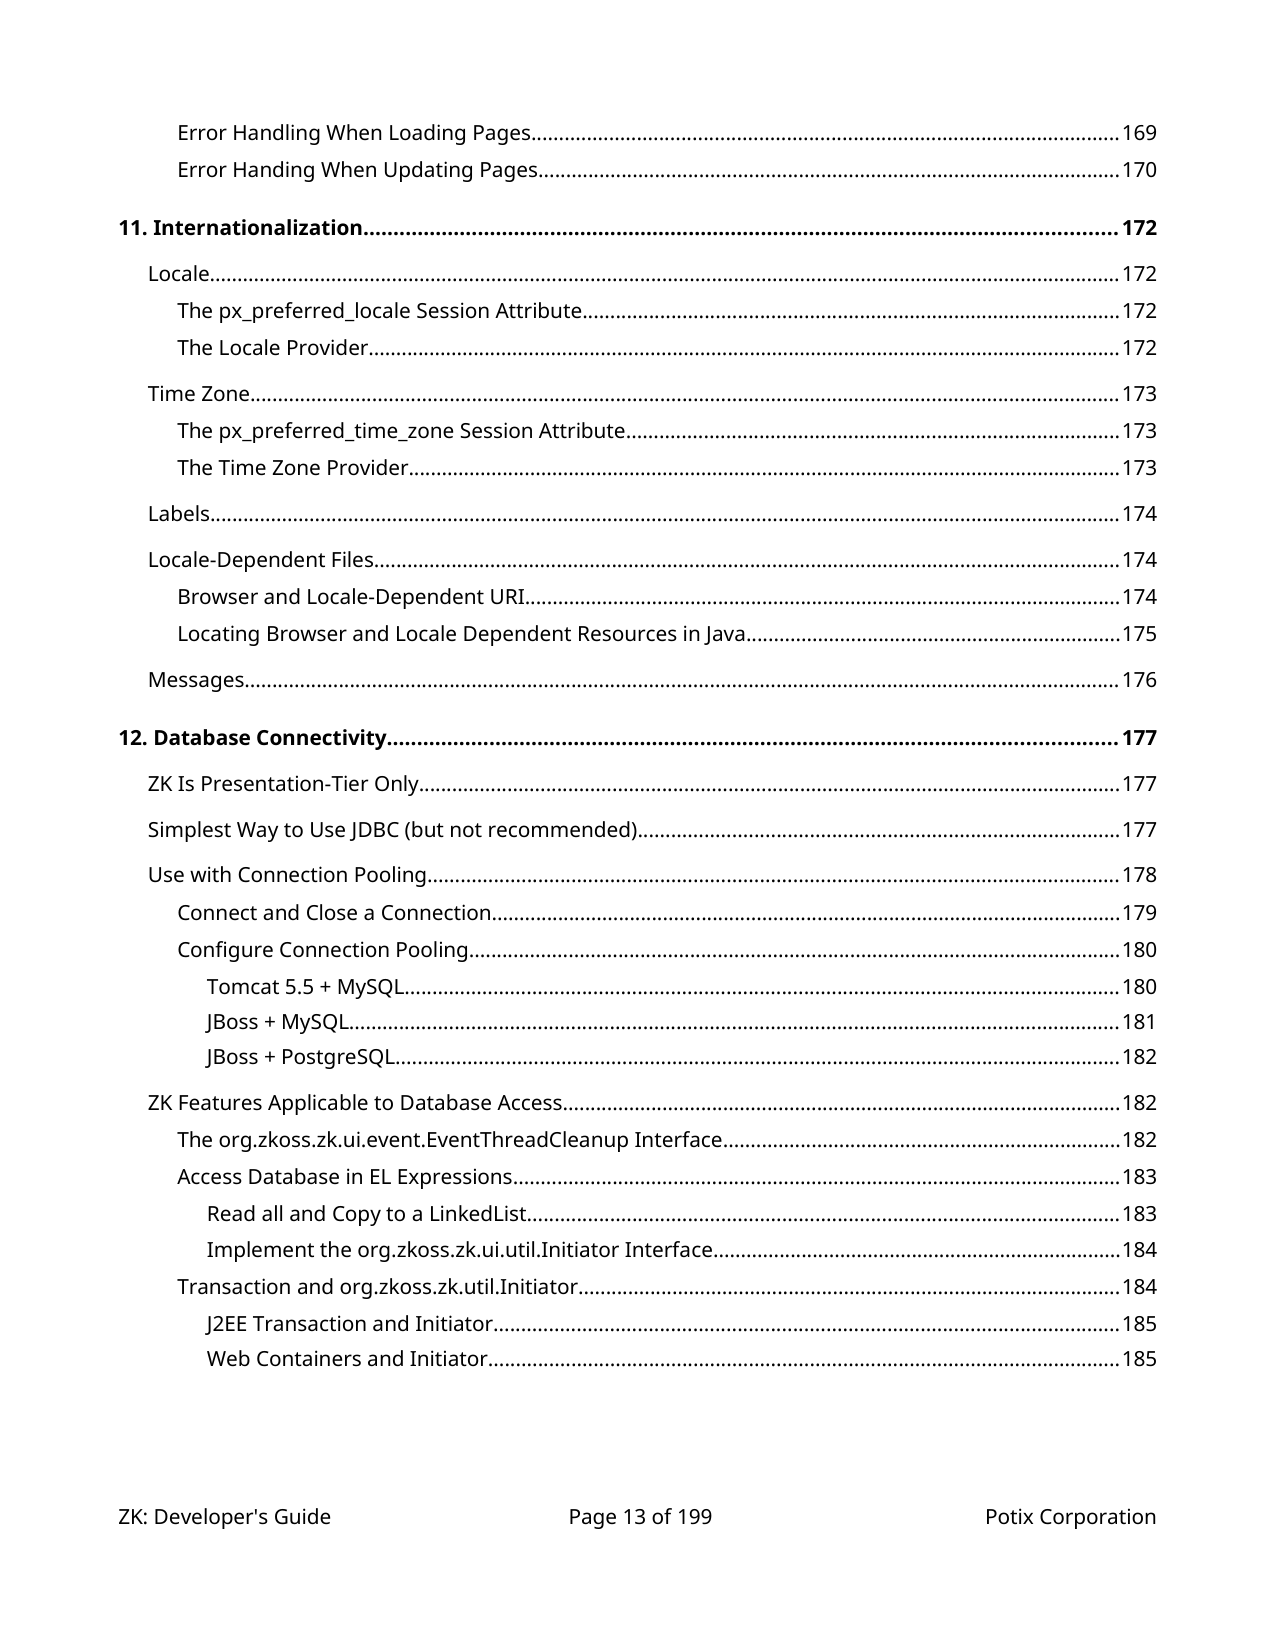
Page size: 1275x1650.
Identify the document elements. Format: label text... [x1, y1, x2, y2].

text 11. Internationalization 172 [118, 213, 1157, 241]
text Error Handling When Loading Pages 169 [177, 118, 1157, 146]
text Connect and Close a Connection 179 [177, 898, 1157, 926]
text Time Zone 173 [148, 379, 1157, 407]
text JBoss + MySQL 181 [207, 1007, 1157, 1035]
text Tomcat 5.5 + MySQL 180 [207, 972, 1157, 1000]
text Access Database in EL Expressions 183 [177, 1162, 1157, 1191]
text Configure Connection Pooling 180 [177, 935, 1157, 963]
text Read all and Copy to a LinkedList 183 [207, 1199, 1157, 1228]
text The px_preferred_time_zone Session Attribute 173 [177, 416, 1157, 444]
text ZK Is Presentation-Tier Only 177 [148, 769, 1157, 797]
text Transaction and org.zkoss.zk.util.Initiator 184 [177, 1272, 1157, 1300]
text Simplest Way to Use JDBC (but not recommended) 177 [148, 815, 1157, 843]
text Error Handing When Updating Pages 170 [177, 155, 1157, 183]
text The Time Zone Provider 173 [177, 453, 1157, 481]
text Messages 176 [148, 665, 1157, 693]
text The Locale Provider 172 [177, 333, 1157, 361]
text The org.zkoss.zk.ui.event.EventThreadCleanup Interface 182 [177, 1125, 1157, 1153]
text Locale 172 [148, 259, 1157, 287]
text The px_preferred_locale Session Attribute 172 [177, 296, 1157, 324]
text Labels 174 [148, 499, 1157, 527]
text Locating Browser and Locale Dependent Resources in Java 175 [177, 619, 1157, 647]
text JBoss + PostgreSQL 182 [207, 1042, 1157, 1071]
text Locale-Dependent Files 174 [148, 545, 1157, 573]
text J2EE Transaction and Initiator 185 [207, 1309, 1157, 1337]
text ZK Features Applicable to Database Access 182 [148, 1088, 1157, 1116]
text Browser and Locale-Dependent URI 174 [177, 582, 1157, 610]
text Web Containers and Initiator 185 [207, 1344, 1157, 1372]
text Implement the org.zkoss.zk.ui.util.Initiator Interface 184 [207, 1235, 1157, 1263]
text Use with Connection Pooling 178 [148, 861, 1157, 889]
text 12. Database Connectivity 177 [118, 723, 1157, 751]
